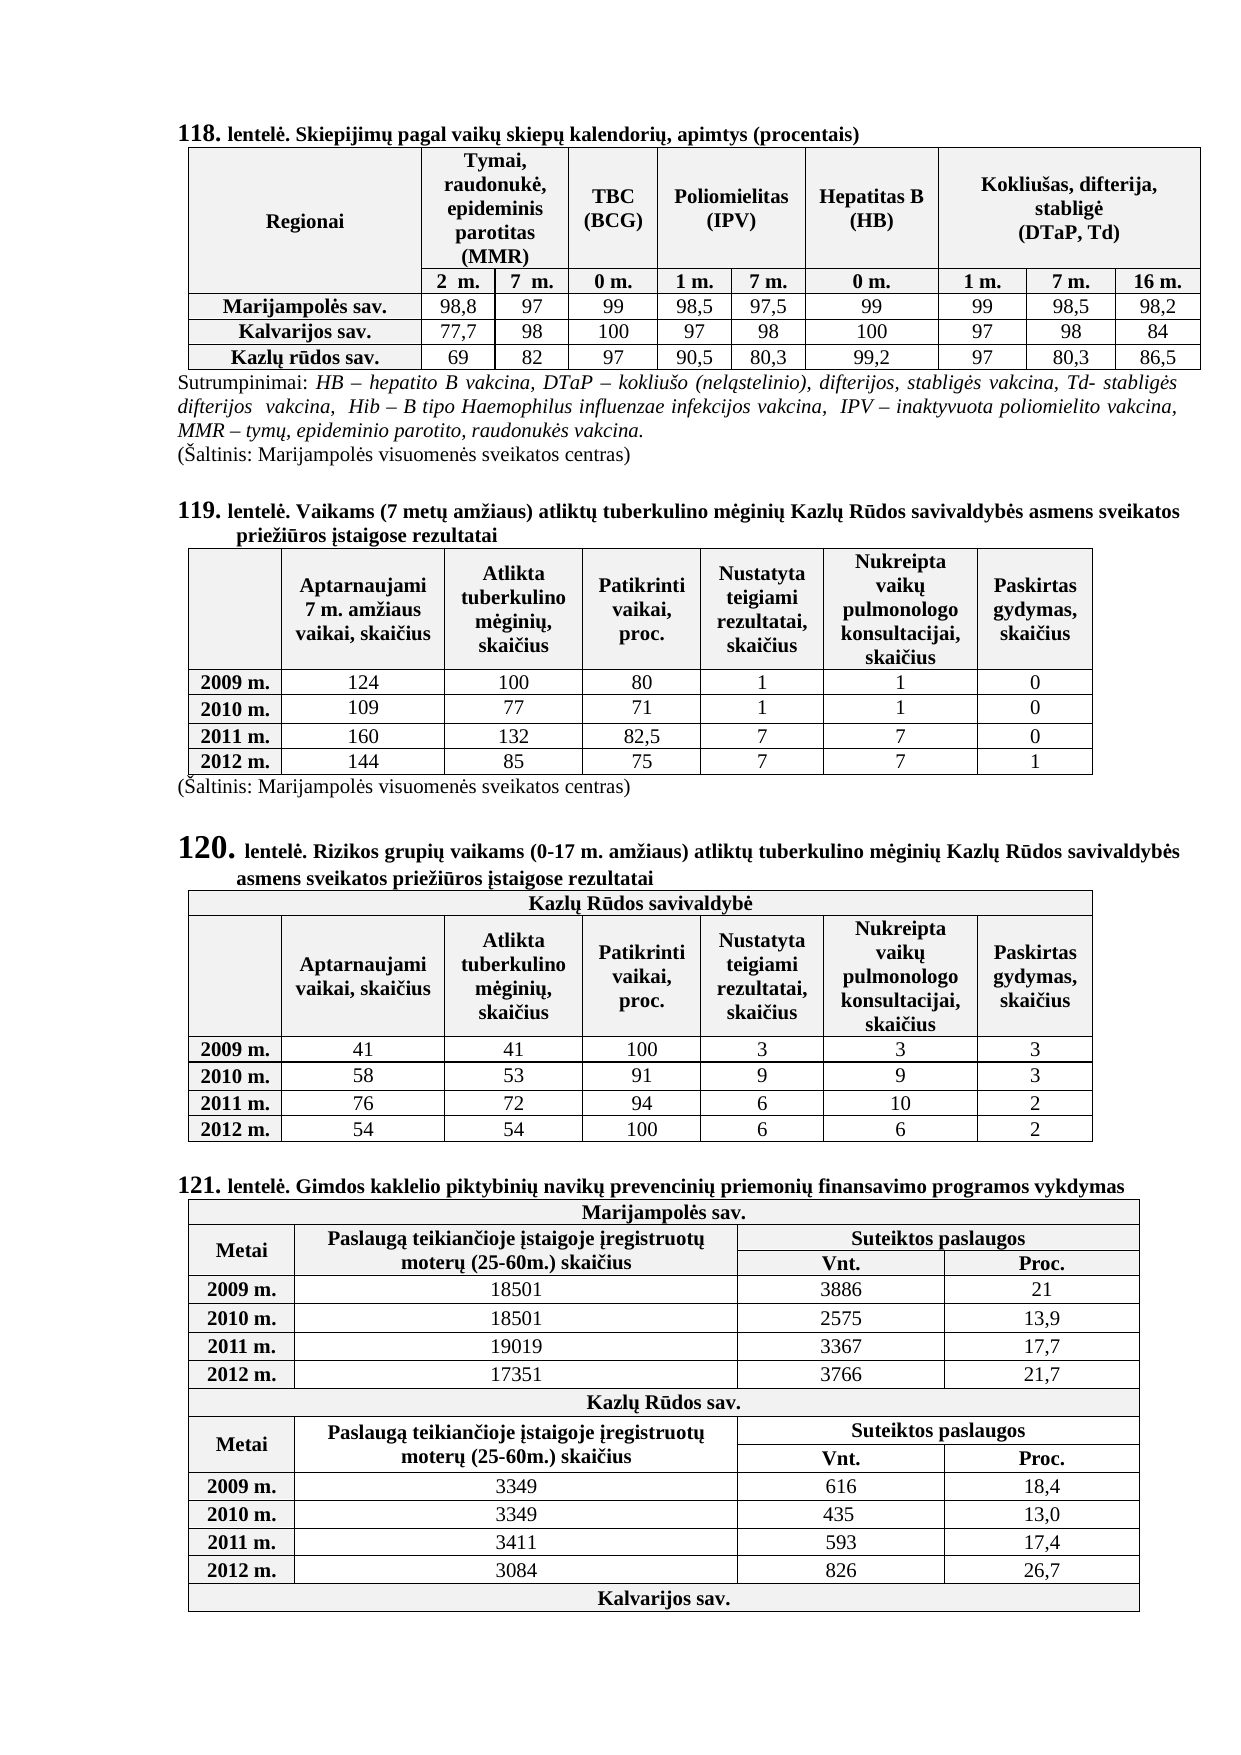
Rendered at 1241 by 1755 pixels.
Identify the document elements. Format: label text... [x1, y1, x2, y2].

table_cell 18501 [295, 1276, 737, 1303]
table_cell 97,5 [732, 294, 805, 318]
table_header Atlikta tuberkulino mėginių, skaičius [445, 549, 582, 669]
table_cell Kazlų rūdos sav. [189, 345, 421, 369]
table_cell Kazlų Rūdos sav. [189, 1389, 1139, 1416]
table_cell 80,3 [1027, 345, 1115, 369]
table_header Patikrinti vaikai, proc. [583, 549, 700, 669]
table_cell 1 m. [658, 269, 731, 293]
table_cell 2009 m. [189, 1276, 294, 1303]
table_cell 98,8 [422, 294, 494, 318]
table_cell 1 [701, 670, 823, 694]
table_cell 7 m. [496, 269, 568, 293]
table_cell 54 [282, 1116, 444, 1141]
table_cell 616 [738, 1473, 944, 1499]
table_cell Metai [189, 1417, 294, 1472]
table_cell 99 [806, 294, 938, 318]
table_cell 7 [824, 749, 977, 773]
table_cell 18501 [295, 1304, 737, 1332]
table_cell 132 [445, 724, 582, 748]
table_cell 21 [945, 1276, 1139, 1303]
table_cell 82,5 [583, 724, 700, 748]
table_cell 2011 m. [189, 1333, 294, 1360]
table_cell 435 [738, 1501, 944, 1527]
table_cell 26,7 [945, 1556, 1139, 1583]
table_cell Proc. [945, 1445, 1139, 1472]
table_cell 2010 m. [189, 1501, 294, 1527]
table_cell 7 [824, 724, 977, 748]
table_cell 3886 [738, 1276, 944, 1303]
table_cell 7 [701, 724, 823, 748]
table_cell Vnt. [738, 1251, 944, 1274]
table_cell 0 m. [806, 269, 938, 293]
table_cell 2009 m. [189, 1473, 294, 1499]
table_header Aptarnaujami 7 m. amžiaus vaikai, skaičius [282, 549, 444, 669]
table_cell 826 [738, 1556, 944, 1583]
table_cell 97 [569, 345, 657, 369]
table_cell Paslaugą teikiančioje įstaigoje įregistruotų moterų (25-60m.) skaičius [295, 1417, 737, 1472]
table_cell 99 [939, 294, 1026, 318]
text (Šaltinis: Marijampolės visuomenės sveikatos centras) [177, 442, 1181, 466]
table_cell 1 [824, 670, 977, 694]
table_cell 97 [939, 345, 1026, 369]
table_header Poliomielitas (IPV) [658, 148, 805, 268]
table_cell 1 [701, 695, 823, 723]
table_cell 13,9 [945, 1304, 1139, 1332]
table_cell 17,4 [945, 1529, 1139, 1555]
table_cell 100 [569, 320, 657, 343]
table_cell 2012 m. [189, 1116, 281, 1141]
table_cell Atlikta tuberkulino mėginių, skaičius [445, 916, 582, 1036]
table_cell 3084 [295, 1556, 737, 1583]
table_cell 2010 m. [189, 1304, 294, 1332]
table_cell 41 [282, 1037, 444, 1061]
table_cell 3 [978, 1063, 1092, 1090]
table_cell 593 [738, 1529, 944, 1555]
table_cell 97 [939, 320, 1026, 343]
table_cell Suteiktos paslaugos [738, 1417, 1139, 1444]
table_cell 1 [824, 695, 977, 723]
table_cell 0 [978, 724, 1092, 748]
table_cell 98 [732, 320, 805, 343]
table_cell 0 [978, 695, 1092, 723]
table_cell Proc. [945, 1251, 1139, 1274]
table_cell Nustatyta teigiami rezultatai, skaičius [701, 916, 823, 1036]
table_cell 80 [583, 670, 700, 694]
table_cell 2 m. [422, 269, 494, 293]
table_header Tymai, raudonukė, epideminis parotitas (MMR) [422, 148, 568, 268]
table_cell 16 m. [1116, 269, 1200, 293]
table_cell 124 [282, 670, 444, 694]
table_cell 6 [824, 1116, 977, 1141]
table_cell 98,5 [1027, 294, 1115, 318]
table_cell 13,0 [945, 1501, 1139, 1527]
table_cell 98,2 [1116, 294, 1200, 318]
table_cell 98,5 [658, 294, 731, 318]
table_cell Aptarnaujami vaikai, skaičius [282, 916, 444, 1036]
table_cell 2011 m. [189, 1529, 294, 1555]
table_cell 100 [583, 1037, 700, 1061]
table_cell 100 [583, 1116, 700, 1141]
table_cell 77,7 [422, 320, 494, 343]
table_header [189, 549, 281, 669]
table_header Nukreipta vaikų pulmonologo konsultacijai, skaičius [824, 549, 977, 669]
table_cell 90,5 [658, 345, 731, 369]
table_cell 54 [445, 1116, 582, 1141]
table_cell 18,4 [945, 1473, 1139, 1499]
text (Šaltinis: Marijampolės visuomenės sveikatos centras) [177, 774, 1181, 798]
table_header TBC (BCG) [569, 148, 657, 268]
table_cell 98 [496, 320, 568, 343]
table_cell Nukreipta vaikų pulmonologo konsultacijai, skaičius [824, 916, 977, 1036]
table_cell 144 [282, 749, 444, 773]
table_header Regionai [189, 148, 421, 293]
text 119. lentelė. Vaikams (7 metų amžiaus) atliktų tuberkulino mėginių Kazlų Rūdos savivaldybės asmens sveikatos priežiūros įstaigose rezultatai [177, 495, 1181, 547]
table_cell 94 [583, 1091, 700, 1115]
table_cell 69 [422, 345, 494, 369]
table_cell 160 [282, 724, 444, 748]
table_cell 17,7 [945, 1333, 1139, 1360]
table_header Marijampolės sav. [189, 1200, 1139, 1224]
table_cell 9 [824, 1063, 977, 1090]
text 120. lentelė. Rizikos grupių vaikams (0-17 m. amžiaus) atliktų tuberkulino mėginių Kazlų Rūdos savivaldybės asmens sveikatos priežiūros įstaigose rezultatai [177, 827, 1181, 890]
table_cell 3766 [738, 1361, 944, 1388]
table_cell 7 m. [1027, 269, 1115, 293]
table_cell Suteiktos paslaugos [738, 1225, 1139, 1249]
table_cell 1 [978, 749, 1092, 773]
table_cell 71 [583, 695, 700, 723]
table_cell 17351 [295, 1361, 737, 1388]
table_cell 3 [978, 1037, 1092, 1061]
table_cell 98 [1027, 320, 1115, 343]
table_cell 1 m. [939, 269, 1026, 293]
table_cell 77 [445, 695, 582, 723]
table_cell Metai [189, 1225, 294, 1274]
table_cell 82 [496, 345, 568, 369]
table_cell 72 [445, 1091, 582, 1115]
table_cell 3 [701, 1037, 823, 1061]
table_cell 6 [701, 1116, 823, 1141]
table_cell Paslaugą teikiančioje įstaigoje įregistruotų moterų (25-60m.) skaičius [295, 1225, 737, 1274]
table_cell 2 [978, 1116, 1092, 1141]
table_cell 100 [806, 320, 938, 343]
table_cell Kalvarijos sav. [189, 320, 421, 343]
table_cell 19019 [295, 1333, 737, 1360]
table_cell 99,2 [806, 345, 938, 369]
table_cell Marijampolės sav. [189, 294, 421, 318]
table_cell 2009 m. [189, 670, 281, 694]
table_cell 0 m. [569, 269, 657, 293]
table_cell 2575 [738, 1304, 944, 1332]
table_cell 109 [282, 695, 444, 723]
table_cell Kalvarijos sav. [189, 1584, 1139, 1611]
table_cell Patikrinti vaikai, proc. [583, 916, 700, 1036]
table_cell 3349 [295, 1501, 737, 1527]
table_cell 2 [978, 1091, 1092, 1115]
table_cell 3349 [295, 1473, 737, 1499]
table_header Hepatitas B (HB) [806, 148, 938, 268]
table_cell 2012 m. [189, 749, 281, 773]
table_cell 84 [1116, 320, 1200, 343]
table_cell Vnt. [738, 1445, 944, 1472]
table_cell 2012 m. [189, 1361, 294, 1388]
text 121. lentelė. Gimdos kaklelio piktybinių navikų prevencinių priemonių finansavimo programos vykdymas [177, 1171, 1181, 1199]
table_cell 3367 [738, 1333, 944, 1360]
table_cell 91 [583, 1063, 700, 1090]
table_cell 9 [701, 1063, 823, 1090]
table_cell 75 [583, 749, 700, 773]
table_cell 10 [824, 1091, 977, 1115]
table_cell 0 [978, 670, 1092, 694]
table_cell 3411 [295, 1529, 737, 1555]
table_header Kokliušas, difterija, stabligė (DTaP, Td) [939, 148, 1200, 268]
table_cell 2011 m. [189, 724, 281, 748]
table_cell 53 [445, 1063, 582, 1090]
table_header Kazlų Rūdos savivaldybė [189, 891, 1092, 915]
table_cell 99 [569, 294, 657, 318]
table_cell 41 [445, 1037, 582, 1061]
table_cell 2011 m. [189, 1091, 281, 1115]
table_cell 86,5 [1116, 345, 1200, 369]
table_cell 7 [701, 749, 823, 773]
table_header Paskirtas gydymas, skaičius [978, 549, 1092, 669]
table_cell 3 [824, 1037, 977, 1061]
table_cell 58 [282, 1063, 444, 1090]
table_cell 97 [658, 320, 731, 343]
table_cell 2009 m. [189, 1037, 281, 1061]
table_cell 100 [445, 670, 582, 694]
table_cell 85 [445, 749, 582, 773]
table_cell 2010 m. [189, 1063, 281, 1090]
text 118. lentelė. Skiepijimų pagal vaikų skiepų kalendorių, apimtys (procentais) [177, 118, 1181, 147]
table_cell 7 m. [732, 269, 805, 293]
table_cell 2010 m. [189, 695, 281, 723]
table_cell 6 [701, 1091, 823, 1115]
table_header Nustatyta teigiami rezultatai, skaičius [701, 549, 823, 669]
table_cell 97 [496, 294, 568, 318]
text Sutrumpinimai: HB – hepatito B vakcina, DTaP – kokliušo (neląstelinio), difterijos, stabligės vakcina, Td- stabligės difterijos vakcina, Hib – B tipo Haemophilus influenzae infekcijos vakcina, IPV – inaktyvuota poliomielito vakcina, MMR – tymų, epideminio parotito, raudonukės vakcina. [177, 370, 1181, 442]
table_cell Paskirtas gydymas, skaičius [978, 916, 1092, 1036]
table_cell 76 [282, 1091, 444, 1115]
table_cell 21,7 [945, 1361, 1139, 1388]
table_cell 80,3 [732, 345, 805, 369]
table_cell 2012 m. [189, 1556, 294, 1583]
table_cell [189, 916, 281, 1036]
